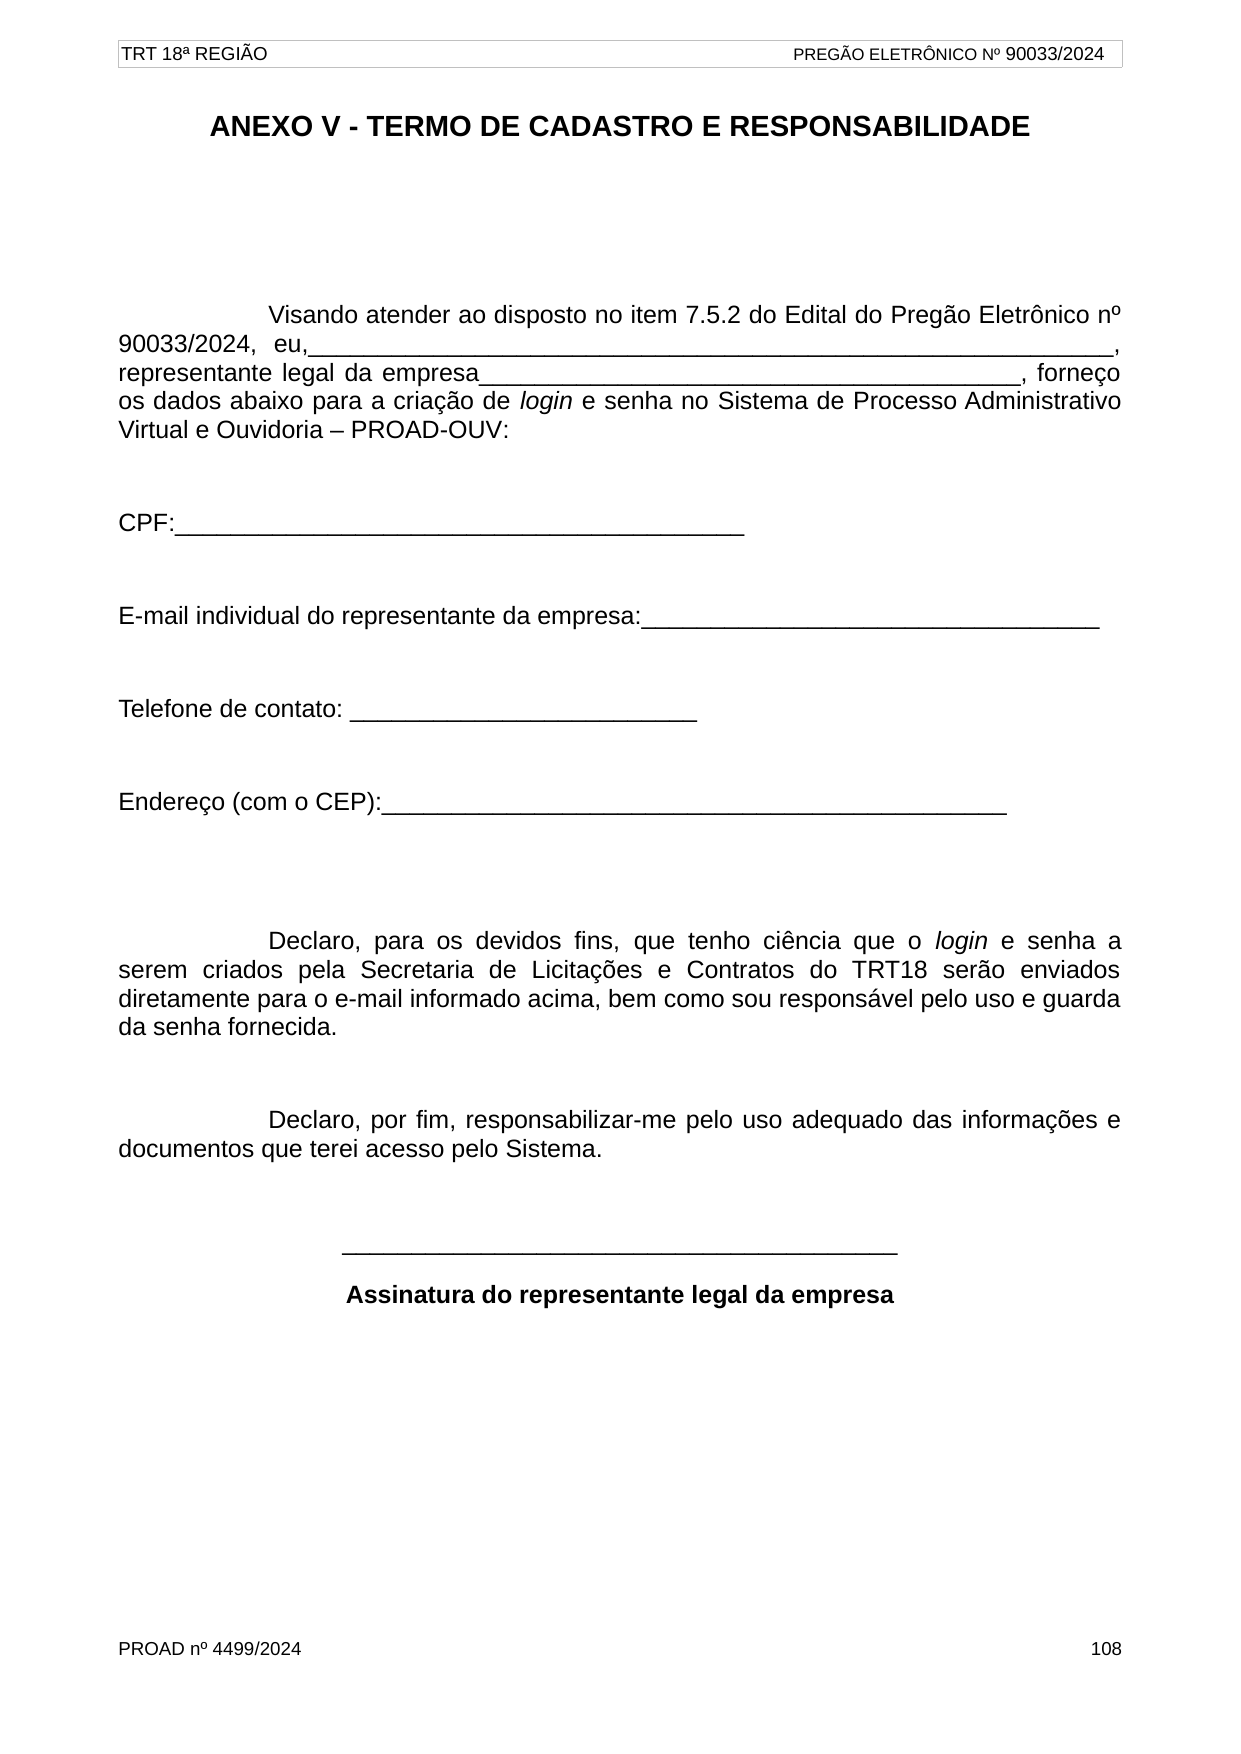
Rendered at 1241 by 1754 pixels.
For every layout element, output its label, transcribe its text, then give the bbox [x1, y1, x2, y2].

text ________________________________________ [118, 1227, 1122, 1256]
text Declaro, por fim, responsabilizar-me pelo uso adequado das informações e documentos que terei acesso pelo Sistema. [118, 1105, 1122, 1163]
text Assinatura do representante legal da empresa [118, 1273, 1122, 1309]
text Declaro, para os devidos fins, que tenho ciência que o login e senha a serem criados pela Secretaria de Licitações e Contratos do TRT18 serão enviados diretamente para o e-mail informado acima, bem como sou responsável pelo uso e guarda da senha fornecida. [118, 926, 1122, 1041]
text ANEXO V - TERMO DE CADASTRO E RESPONSABILIDADE [118, 108, 1122, 143]
text Endereço (com o CEP):_____________________________________________ [118, 787, 1122, 816]
text Visando atender ao disposto no item 7.5.2 do Edital do Pregão Eletrônico nº 90033/2024, eu,__________________________________________________________, representante legal da empresa_______________________________________, forneço os dados abaixo para a criação de login e senha no Sistema de Processo Administrativo Virtual e Ouvidoria – PROAD-OUV: [118, 300, 1122, 444]
text E-mail individual do representante da empresa:_________________________________ [118, 601, 1122, 630]
text CPF:_________________________________________ [118, 508, 1122, 537]
text Telefone de contato: _________________________ [118, 694, 1122, 723]
